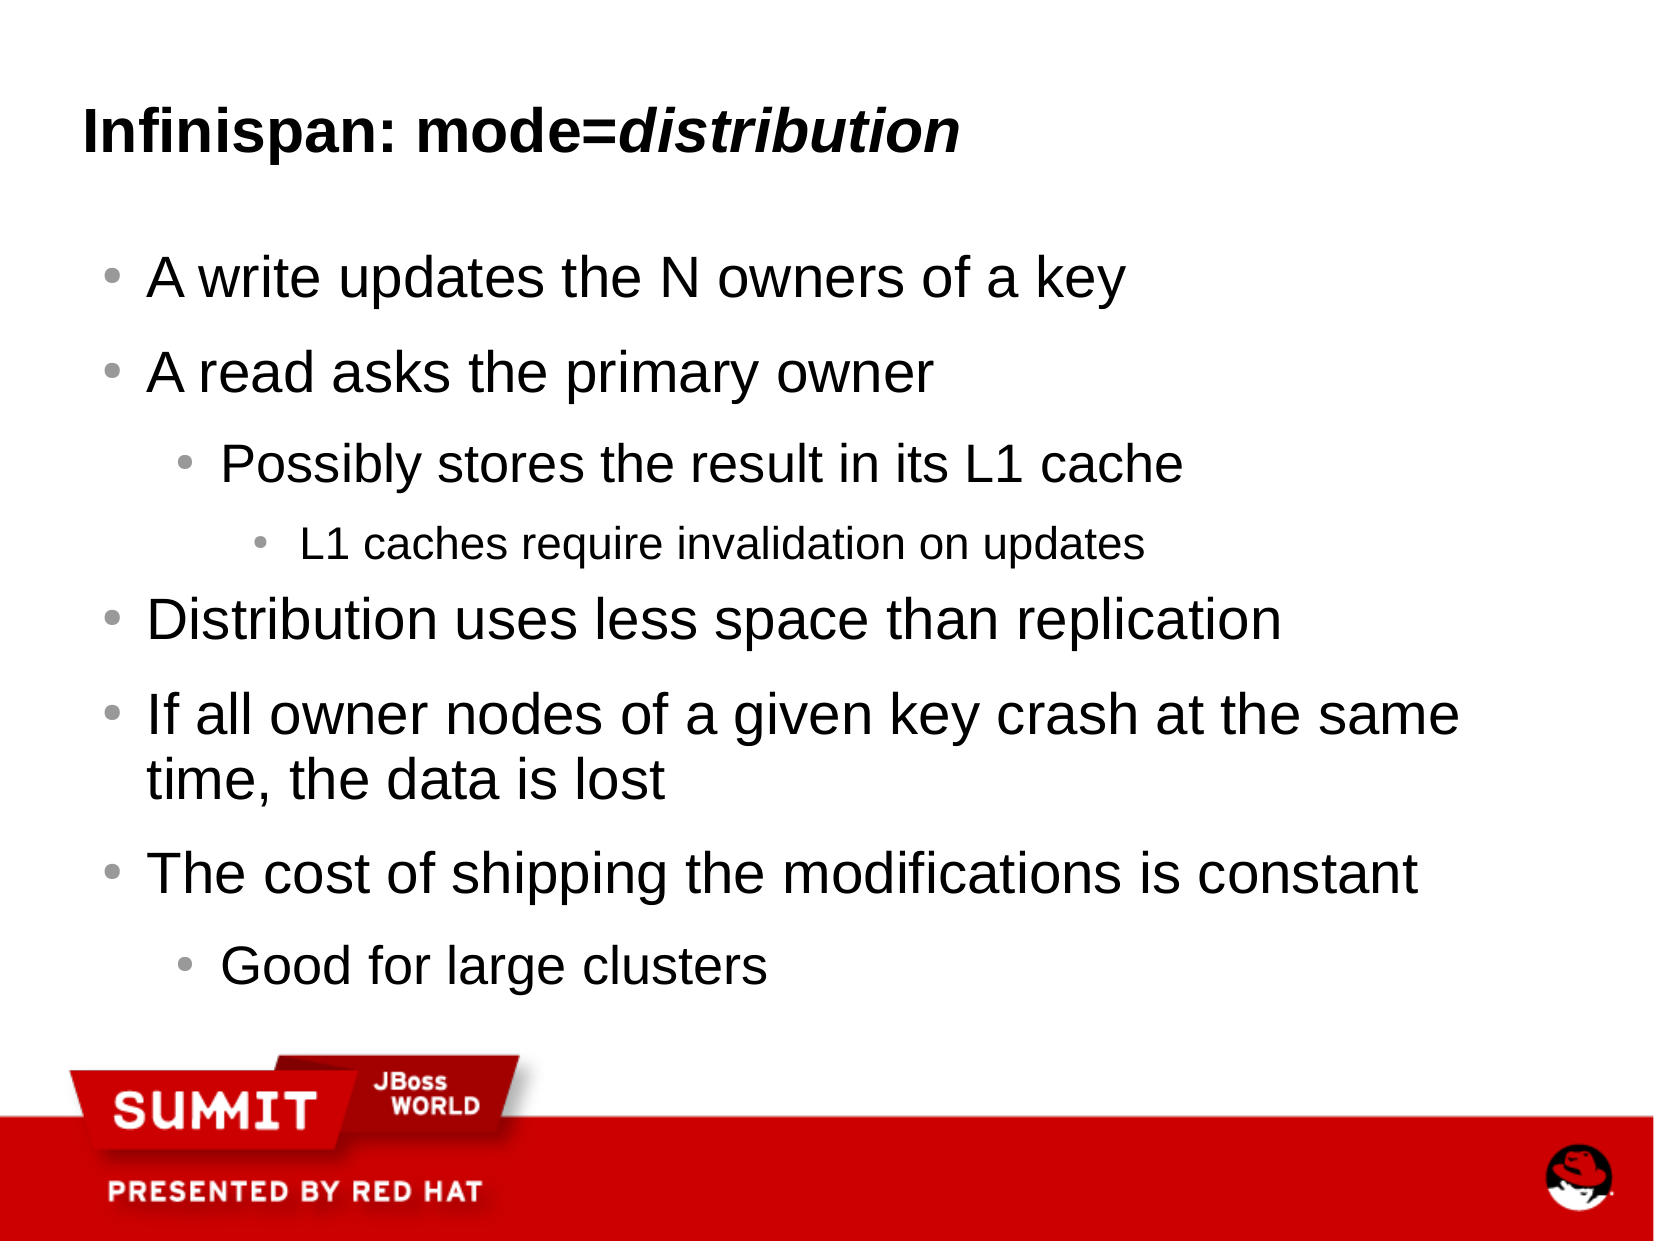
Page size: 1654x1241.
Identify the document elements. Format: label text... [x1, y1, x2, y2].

title Infinispan: mode=distribution [82, 37, 1571, 226]
picture [0, 1043, 1654, 1241]
list A write updates the N owners of a key A read asks the primary owner Possibly stores the result in its L1 cache L1 caches require invalidation on updates Distribution uses less space than replication If all owner nodes of a given key crash at the same time, the data is lost The cost of shipping the modifications is constant Good for large clusters [86, 244, 1576, 1039]
